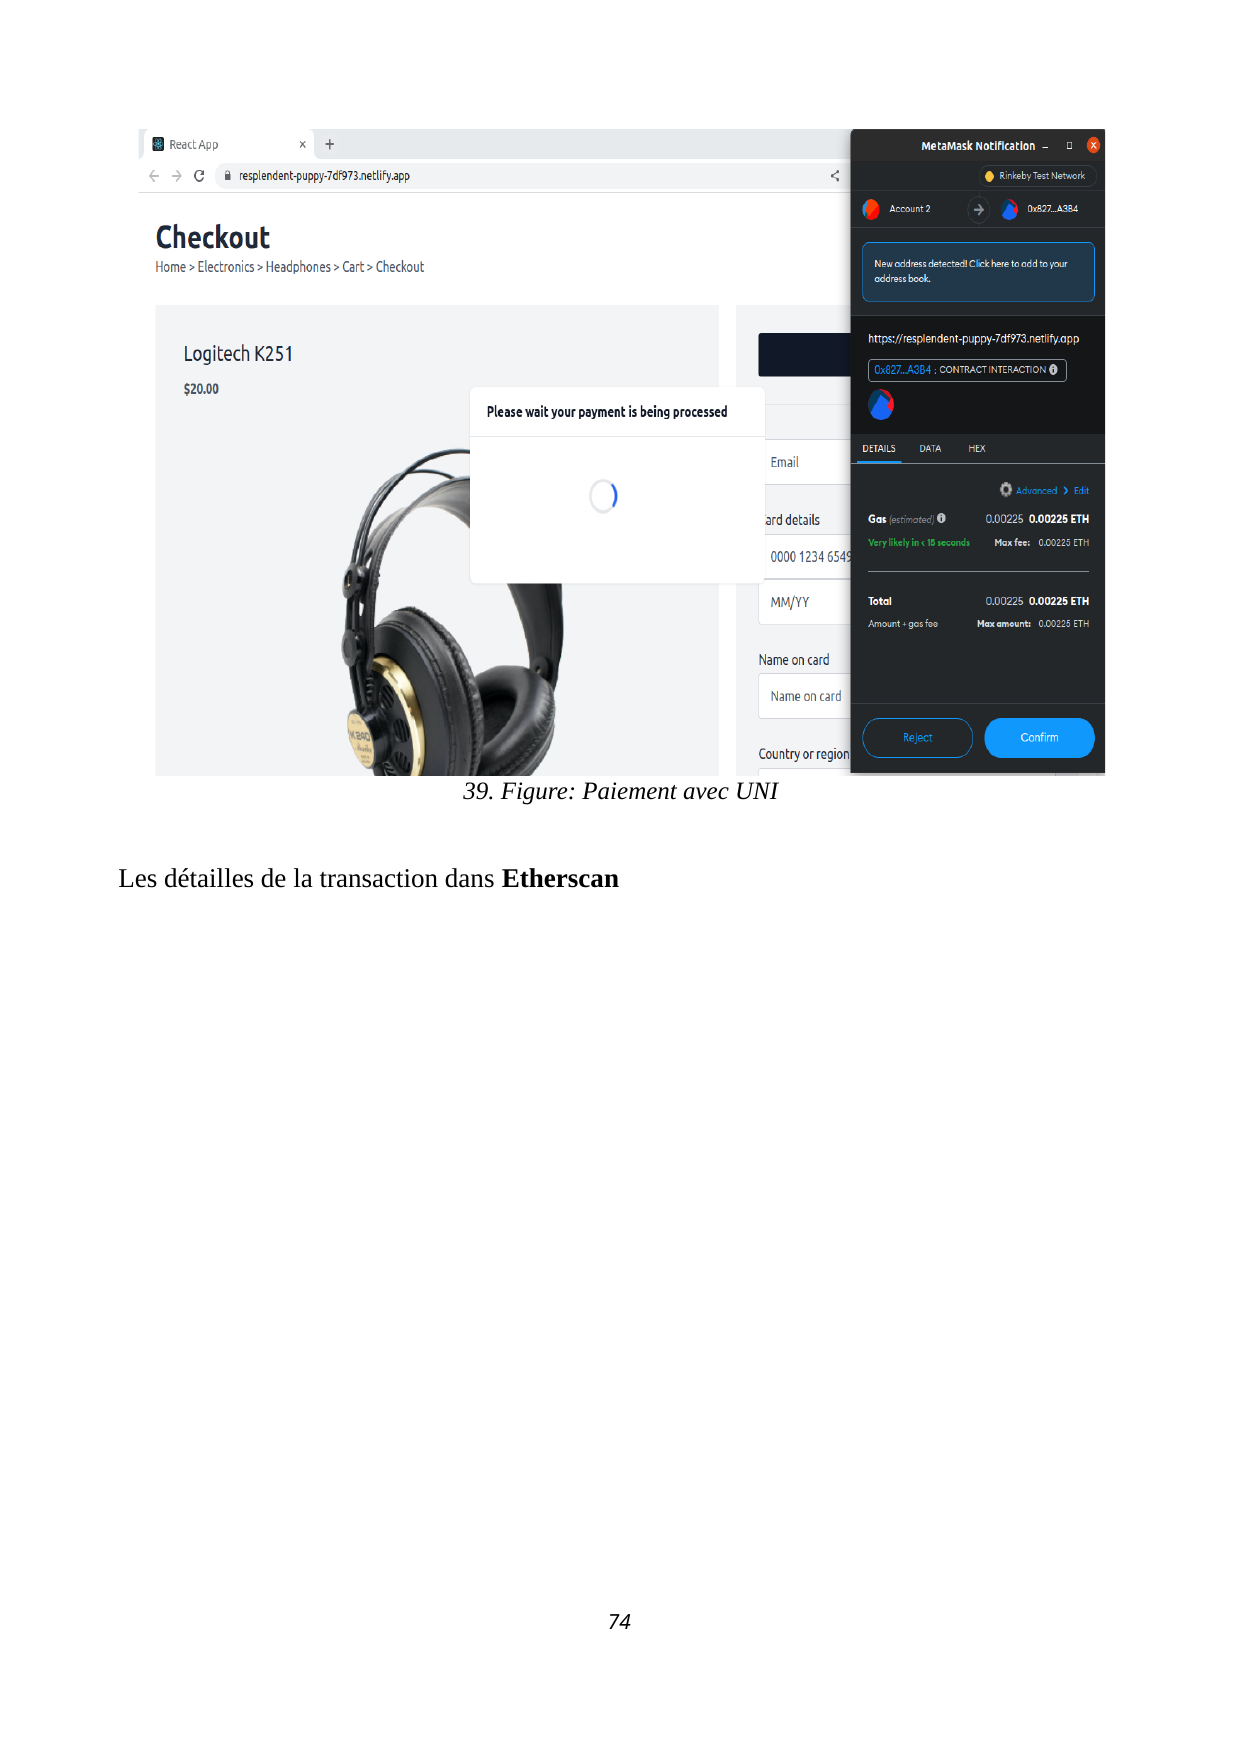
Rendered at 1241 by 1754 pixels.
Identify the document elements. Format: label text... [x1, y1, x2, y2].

text 39. Figure: Paiement avec UNI [138, 776, 1105, 804]
text Les détailles de la transaction dans Etherscan [118, 863, 1122, 894]
picture [138, 129, 1106, 776]
